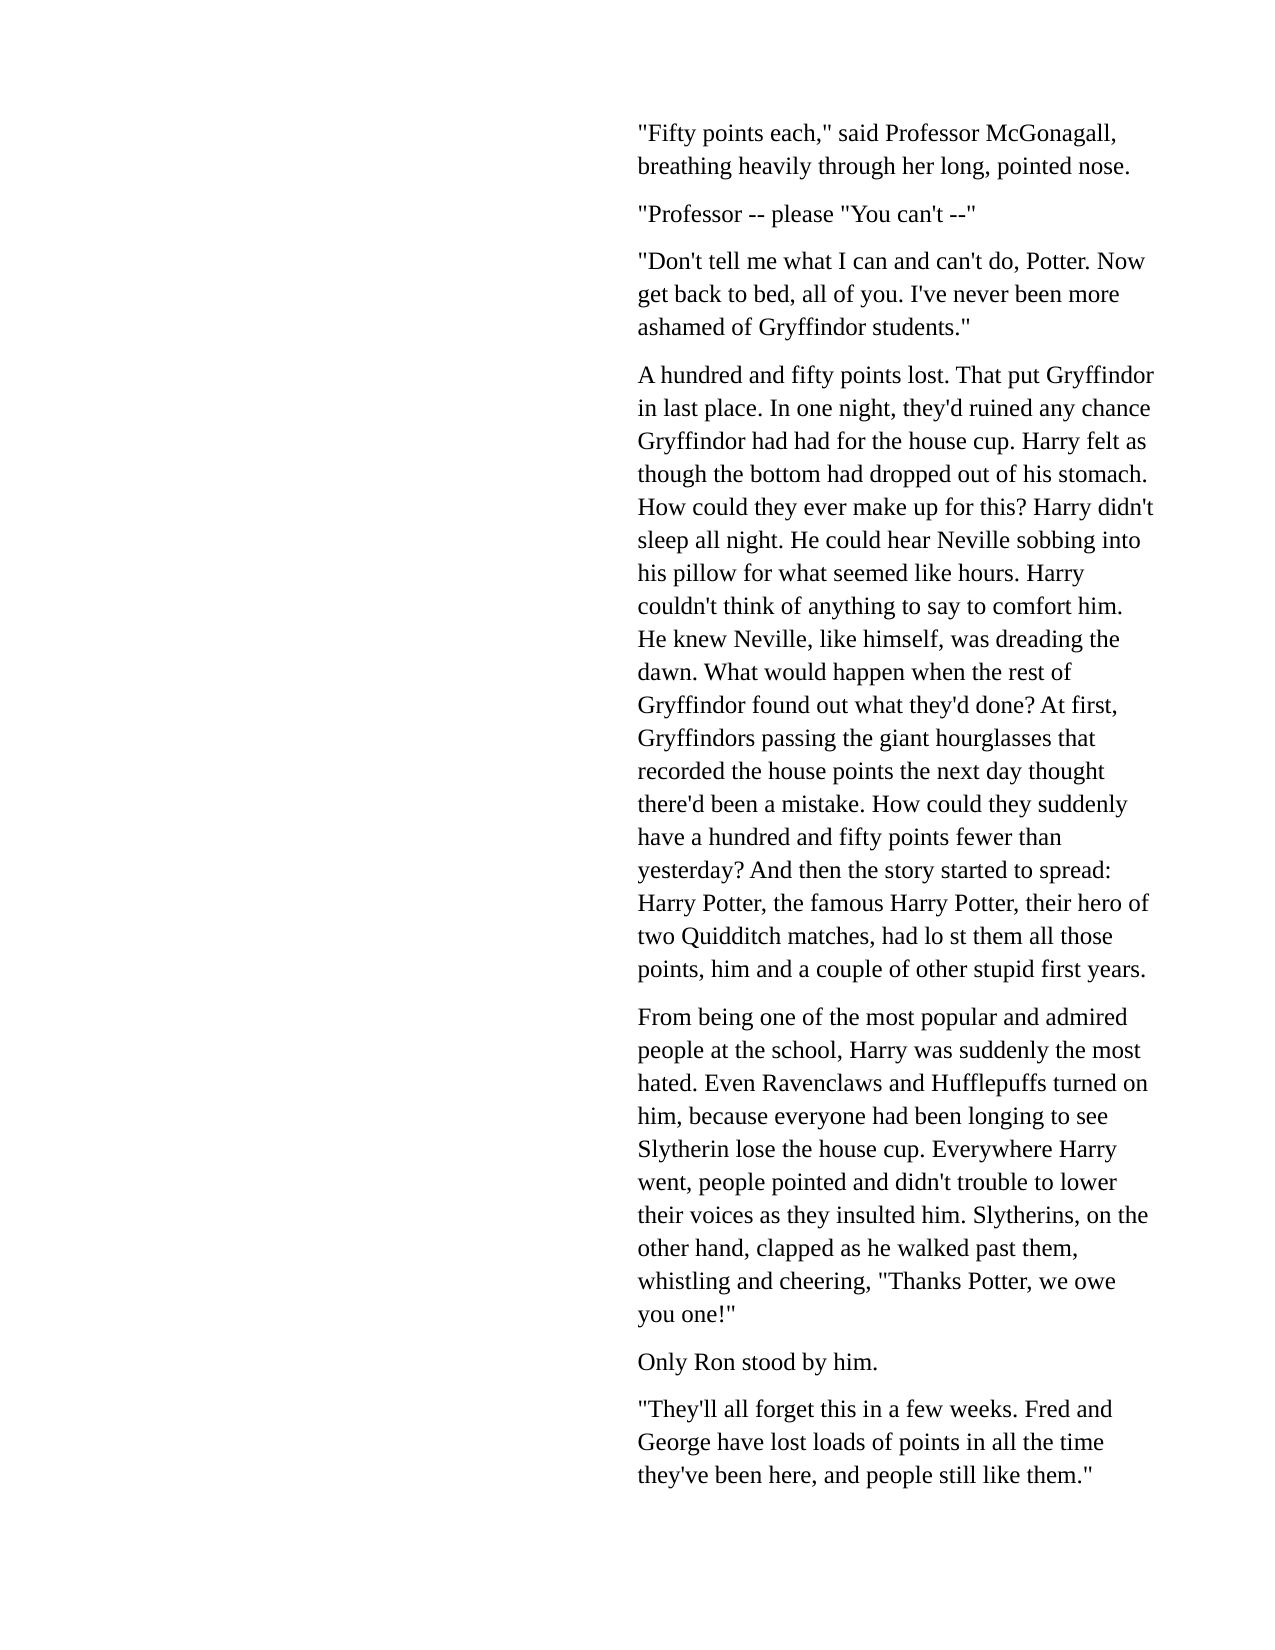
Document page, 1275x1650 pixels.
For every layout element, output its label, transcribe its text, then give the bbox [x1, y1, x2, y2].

table_cell [118, 1394, 637, 1508]
table_cell "Professor -- please "You can't --" [638, 199, 1157, 246]
table_cell [118, 118, 637, 199]
table_cell "Fifty points each," said Professor McGonagall, breathing heavily through her long, pointed nose. [638, 118, 1157, 199]
table_cell From being one of the most popular and admired people at the school, Harry was suddenly the most hated. Even Ravenclaws and Hufflepuffs turned on him, because everyone had been longing to see Slytherin lose the house cup. Everywhere Harry went, people pointed and didn't trouble to lower their voices as they insulted him. Slytherins, on the other hand, clapped as he walked past them, whistling and cheering, "Thanks Potter, we owe you one!" [638, 1002, 1157, 1347]
table_cell A hundred and fifty points lost. That put Gryffindor in last place. In one night, they'd ruined any chance Gryffindor had had for the house cup. Harry felt as though the bottom had dropped out of his stomach. How could they ever make up for this? Harry didn't sleep all night. He could hear Neville sobbing into his pillow for what seemed like hours. Harry couldn't think of anything to say to comfort him. He knew Neville, like himself, was dreading the dawn. What would happen when the rest of Gryffindor found out what they'd done? At first, Gryffindors passing the giant hourglasses that recorded the house points the next day thought there'd been a mistake. How could they suddenly have a hundred and fifty points fewer than yesterday? And then the story started to spread: Harry Potter, the famous Harry Potter, their hero of two Quidditch matches, had lo st them all those points, him and a couple of other stupid first years. [638, 360, 1157, 1002]
table_cell [118, 199, 637, 246]
table_cell "They'll all forget this in a few weeks. Fred and George have lost loads of points in all the time they've been here, and people still like them." [638, 1394, 1157, 1508]
table_cell Only Ron stood by him. [638, 1347, 1157, 1394]
table_cell [118, 1347, 637, 1394]
table_cell [118, 360, 637, 1002]
table_cell [118, 1002, 637, 1347]
table_cell [118, 246, 637, 360]
table_cell "Don't tell me what I can and can't do, Potter. Now get back to bed, all of you. I've never been more ashamed of Gryffindor students." [638, 246, 1157, 360]
